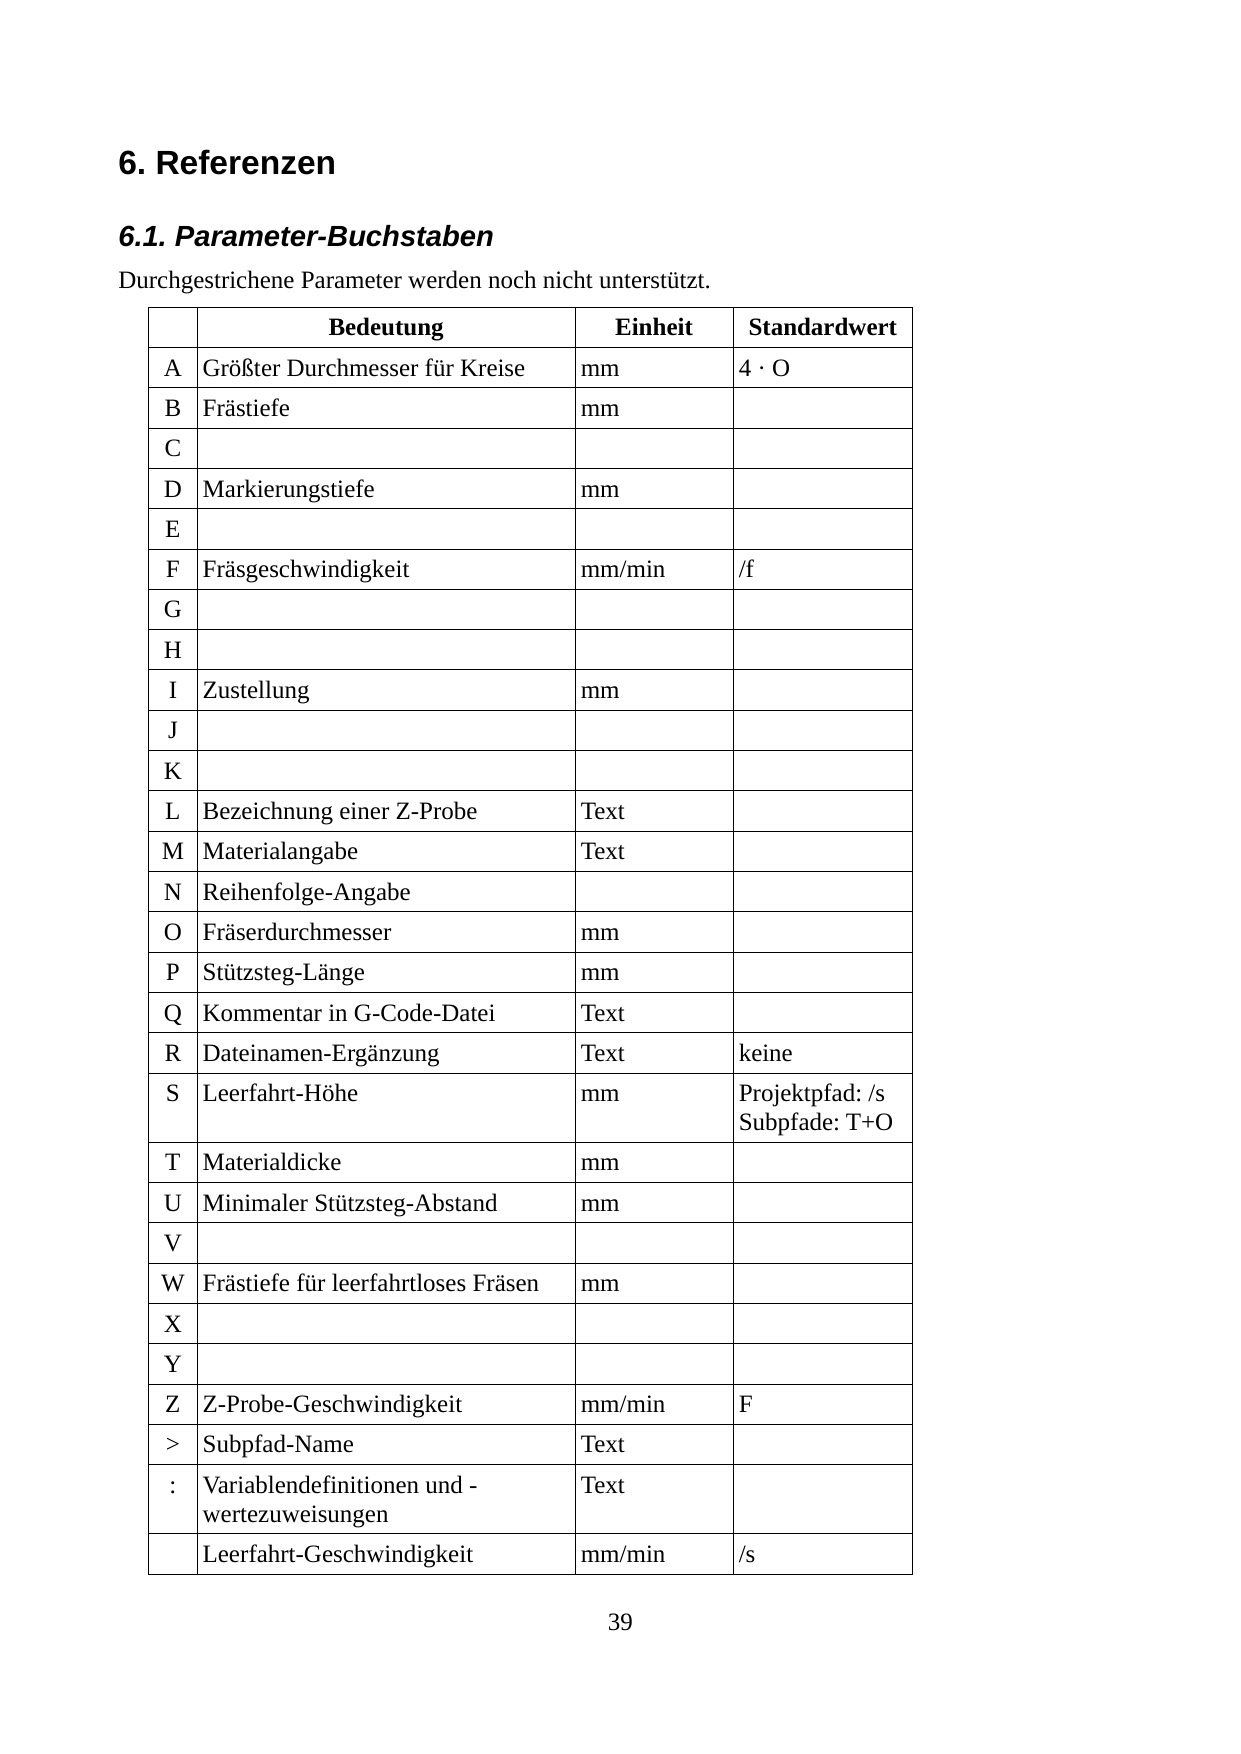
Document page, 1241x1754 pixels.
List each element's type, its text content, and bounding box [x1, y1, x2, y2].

table_cell [576, 509, 733, 548]
subtitle 6. Referenzen [118, 143, 1122, 182]
table_cell [734, 832, 912, 871]
table_cell Projektpfad: /s Subpfade: T+O [734, 1074, 912, 1142]
table_cell keine [734, 1033, 912, 1072]
table_cell [734, 1143, 912, 1182]
table_cell U [149, 1183, 197, 1222]
table_cell T [149, 1143, 197, 1182]
table_cell mm [576, 1264, 733, 1303]
table_cell [734, 993, 912, 1032]
table_cell [734, 429, 912, 468]
table_cell [576, 630, 733, 669]
table_cell B [149, 388, 197, 427]
table_cell Dateinamen-Ergänzung [198, 1033, 575, 1072]
table_cell Text [576, 1425, 733, 1464]
table_cell Leerfahrt-Höhe [198, 1074, 575, 1142]
table_cell Z [149, 1385, 197, 1424]
table_cell [734, 670, 912, 710]
table_cell L [149, 791, 197, 831]
table_cell mm [576, 1074, 733, 1142]
subtitle 6.1. Parameter-Buchstaben [118, 219, 1122, 253]
table_cell Kommentar in G-Code-Datei [198, 993, 575, 1032]
table_cell [734, 590, 912, 629]
table_cell Text [576, 791, 733, 831]
table_cell F [149, 550, 197, 589]
table_cell Leerfahrt-Geschwindigkeit [198, 1534, 575, 1573]
table_cell [576, 1344, 733, 1383]
table_cell H [149, 630, 197, 669]
table_cell [149, 1534, 197, 1573]
table_cell [198, 590, 575, 629]
table_cell K [149, 751, 197, 790]
table_cell [734, 1465, 912, 1533]
table_cell [734, 751, 912, 790]
table_cell /s [734, 1534, 912, 1573]
table_cell E [149, 509, 197, 548]
table_cell : [149, 1465, 197, 1533]
table_cell /f [734, 550, 912, 589]
table_cell I [149, 670, 197, 710]
table_cell [198, 1344, 575, 1383]
table_cell [734, 1304, 912, 1343]
table_cell Fräserdurchmesser [198, 912, 575, 952]
table_cell X [149, 1304, 197, 1343]
table_cell P [149, 953, 197, 992]
table_cell [734, 791, 912, 831]
table_cell Reihenfolge-Angabe [198, 872, 575, 911]
table_cell Größter Durchmesser für Kreise [198, 348, 575, 387]
table_cell [198, 509, 575, 548]
table_cell [734, 388, 912, 427]
table_cell [576, 711, 733, 750]
table_cell [198, 1304, 575, 1343]
table_cell [198, 751, 575, 790]
table_cell mm [576, 348, 733, 387]
table_cell Text [576, 1465, 733, 1533]
table_cell [734, 630, 912, 669]
table_cell W [149, 1264, 197, 1303]
table_cell [734, 711, 912, 750]
table_cell O [149, 912, 197, 952]
table_cell [734, 1183, 912, 1222]
table_cell R [149, 1033, 197, 1072]
table_cell mm [576, 1183, 733, 1222]
table_cell [576, 1304, 733, 1343]
table_cell [576, 1223, 733, 1262]
table_cell [734, 469, 912, 508]
table_header Einheit [576, 308, 733, 347]
table_cell [734, 1425, 912, 1464]
table_cell Y [149, 1344, 197, 1383]
table_cell mm [576, 953, 733, 992]
table_cell Frästiefe für leerfahrtloses Fräsen [198, 1264, 575, 1303]
table_cell A [149, 348, 197, 387]
table_cell Fräsgeschwindigkeit [198, 550, 575, 589]
table_cell Bezeichnung einer Z-Probe [198, 791, 575, 831]
table_cell mm [576, 469, 733, 508]
table_cell F [734, 1385, 912, 1424]
table_cell Variablendefinitionen und -wertezuweisungen [198, 1465, 575, 1533]
table_cell [734, 509, 912, 548]
table_cell [198, 711, 575, 750]
table_cell mm/min [576, 1534, 733, 1573]
table_cell [734, 1344, 912, 1383]
table_cell > [149, 1425, 197, 1464]
table_cell [734, 1223, 912, 1262]
text Durchgestrichene Parameter werden noch nicht unterstützt. [118, 265, 1122, 294]
table_cell mm [576, 388, 733, 427]
table_cell mm/min [576, 550, 733, 589]
table_cell [576, 872, 733, 911]
table_cell Materialangabe [198, 832, 575, 871]
table_cell Subpfad-Name [198, 1425, 575, 1464]
table_cell [734, 953, 912, 992]
table_cell Text [576, 1033, 733, 1072]
table_cell [734, 912, 912, 952]
table_cell Markierungstiefe [198, 469, 575, 508]
table_cell mm [576, 670, 733, 710]
table_cell mm [576, 912, 733, 952]
table_cell Frästiefe [198, 388, 575, 427]
table_cell G [149, 590, 197, 629]
table_cell C [149, 429, 197, 468]
table_cell Text [576, 832, 733, 871]
table_cell N [149, 872, 197, 911]
table_cell [198, 630, 575, 669]
table_cell Stützsteg-Länge [198, 953, 575, 992]
table_cell Text [576, 993, 733, 1032]
table_header Bedeutung [198, 308, 575, 347]
table_cell 4 · O [734, 348, 912, 387]
table_cell V [149, 1223, 197, 1262]
table_cell Z-Probe-Geschwindigkeit [198, 1385, 575, 1424]
table_cell [576, 429, 733, 468]
table_cell S [149, 1074, 197, 1142]
table_cell [734, 872, 912, 911]
table_cell Minimaler Stützsteg-Abstand [198, 1183, 575, 1222]
table_header [149, 308, 197, 347]
table_cell J [149, 711, 197, 750]
table_cell M [149, 832, 197, 871]
table_cell [734, 1264, 912, 1303]
table_cell Zustellung [198, 670, 575, 710]
table_cell mm/min [576, 1385, 733, 1424]
table_cell Materialdicke [198, 1143, 575, 1182]
table_cell D [149, 469, 197, 508]
table_cell Q [149, 993, 197, 1032]
table_cell [576, 751, 733, 790]
table_header Standardwert [734, 308, 912, 347]
table_cell [576, 590, 733, 629]
table_cell [198, 429, 575, 468]
table_cell mm [576, 1143, 733, 1182]
table_cell [198, 1223, 575, 1262]
